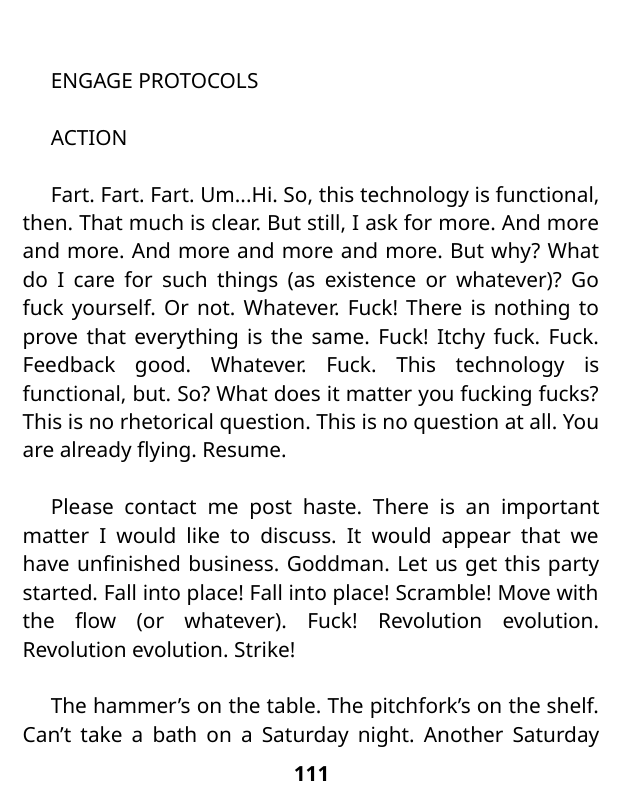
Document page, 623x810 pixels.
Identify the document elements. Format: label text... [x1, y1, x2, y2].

text The hammer’s on the table. The pitchfork’s on the shelf. Can’t take a bath on a Saturday night. Another Saturday [22, 692, 600, 748]
text ACTION [22, 123, 600, 151]
text Fart. Fart. Fart. Um...Hi. So, this technology is functional, then. That much is clear. But still, I ask for more. And more and more. And more and more and more. But why? What do I care for such things (as existence or whatever)? Go fuck yourself. Or not. Whatever. Fuck! There is nothing to prove that everything is the same. Fuck! Itchy fuck. Fuck. Feedback good. Whatever. Fuck. This technology is functional, but. So? What does it matter you fucking fucks? This is no rhetorical question. This is no question at all. You are already flying. Resume. [22, 180, 600, 464]
text ENGAGE PROTOCOLS [22, 66, 600, 94]
text Please contact me post haste. There is an important matter I would like to discuss. It would appear that we have unfinished business. Goddman. Let us get this party started. Fall into place! Fall into place! Scramble! Move with the flow (or whatever). Fuck! Revolution evolution. Revolution evolution. Strike! [22, 492, 600, 663]
